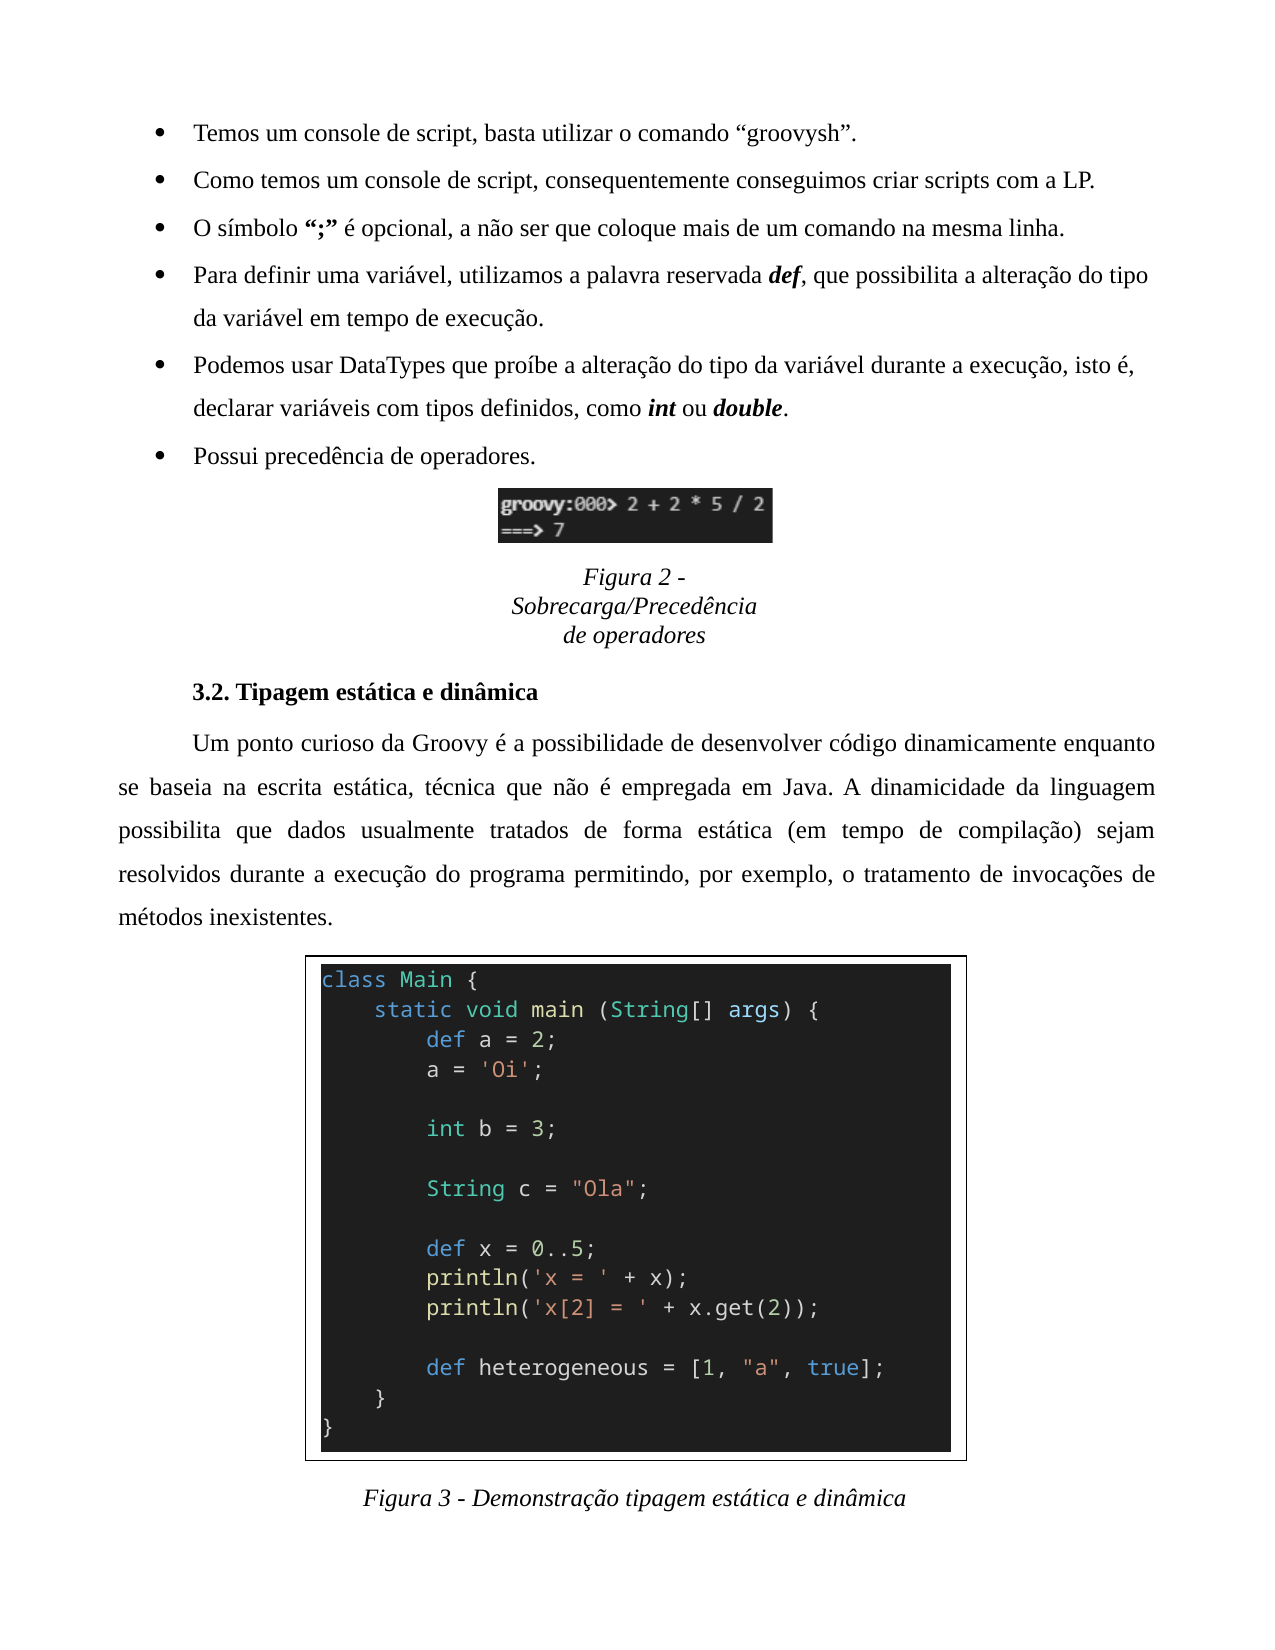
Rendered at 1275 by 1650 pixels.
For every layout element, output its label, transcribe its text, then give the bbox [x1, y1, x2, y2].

list Para definir uma variável, utilizamos a palavra reservada def, que possibilita a alteração do tipo da variável em tempo de execução. [156, 260, 1157, 332]
list Como temos um console de script, consequentemente conseguimos criar scripts com a LP. [156, 165, 1157, 194]
text a = 'Oi'; [321, 1054, 951, 1083]
text Figura 2 - Sobrecarga/Precedência de operadores [498, 562, 773, 649]
text } [321, 1381, 951, 1411]
text } [321, 1411, 951, 1441]
text static void main (String[] args) { [321, 994, 951, 1024]
text 3.2. Tipagem estática e dinâmica [156, 677, 1157, 706]
list Podemos usar DataTypes que proíbe a alteração do tipo da variável durante a execução, isto é, declarar variáveis com tipos definidos, como int ou double. [156, 350, 1157, 422]
list Possui precedência de operadores. [156, 441, 1157, 469]
text println('x[2] = ' + x.get(2)); [321, 1292, 951, 1322]
text def x = 0..5; [321, 1232, 951, 1262]
text println('x = ' + x); [321, 1262, 951, 1292]
text String c = "Ola"; [321, 1173, 951, 1203]
text def heterogeneous = [1, "a", true]; [321, 1352, 951, 1381]
text class Main { [321, 964, 951, 994]
text Figura 3 - Demonstração tipagem estática e dinâmica [305, 1483, 967, 1512]
text def a = 2; [321, 1024, 951, 1054]
text Um ponto curioso da Groovy é a possibilidade de desenvolver código dinamicamente enquanto se baseia na escrita estática, técnica que não é empregada em Java. A dinamicidade da linguagem possibilita que dados usualmente tratados de forma estática (em tempo de compilação) sejam resolvidos durante a execução do programa permitindo, por exemplo, o tratamento de invocações de métodos inexistentes. [118, 724, 1157, 931]
list Temos um console de script, basta utilizar o comando “groovysh”. [156, 118, 1157, 147]
text int b = 3; [321, 1113, 951, 1143]
list O símbolo “;” é opcional, a não ser que coloque mais de um comando na mesma linha. [156, 213, 1157, 241]
